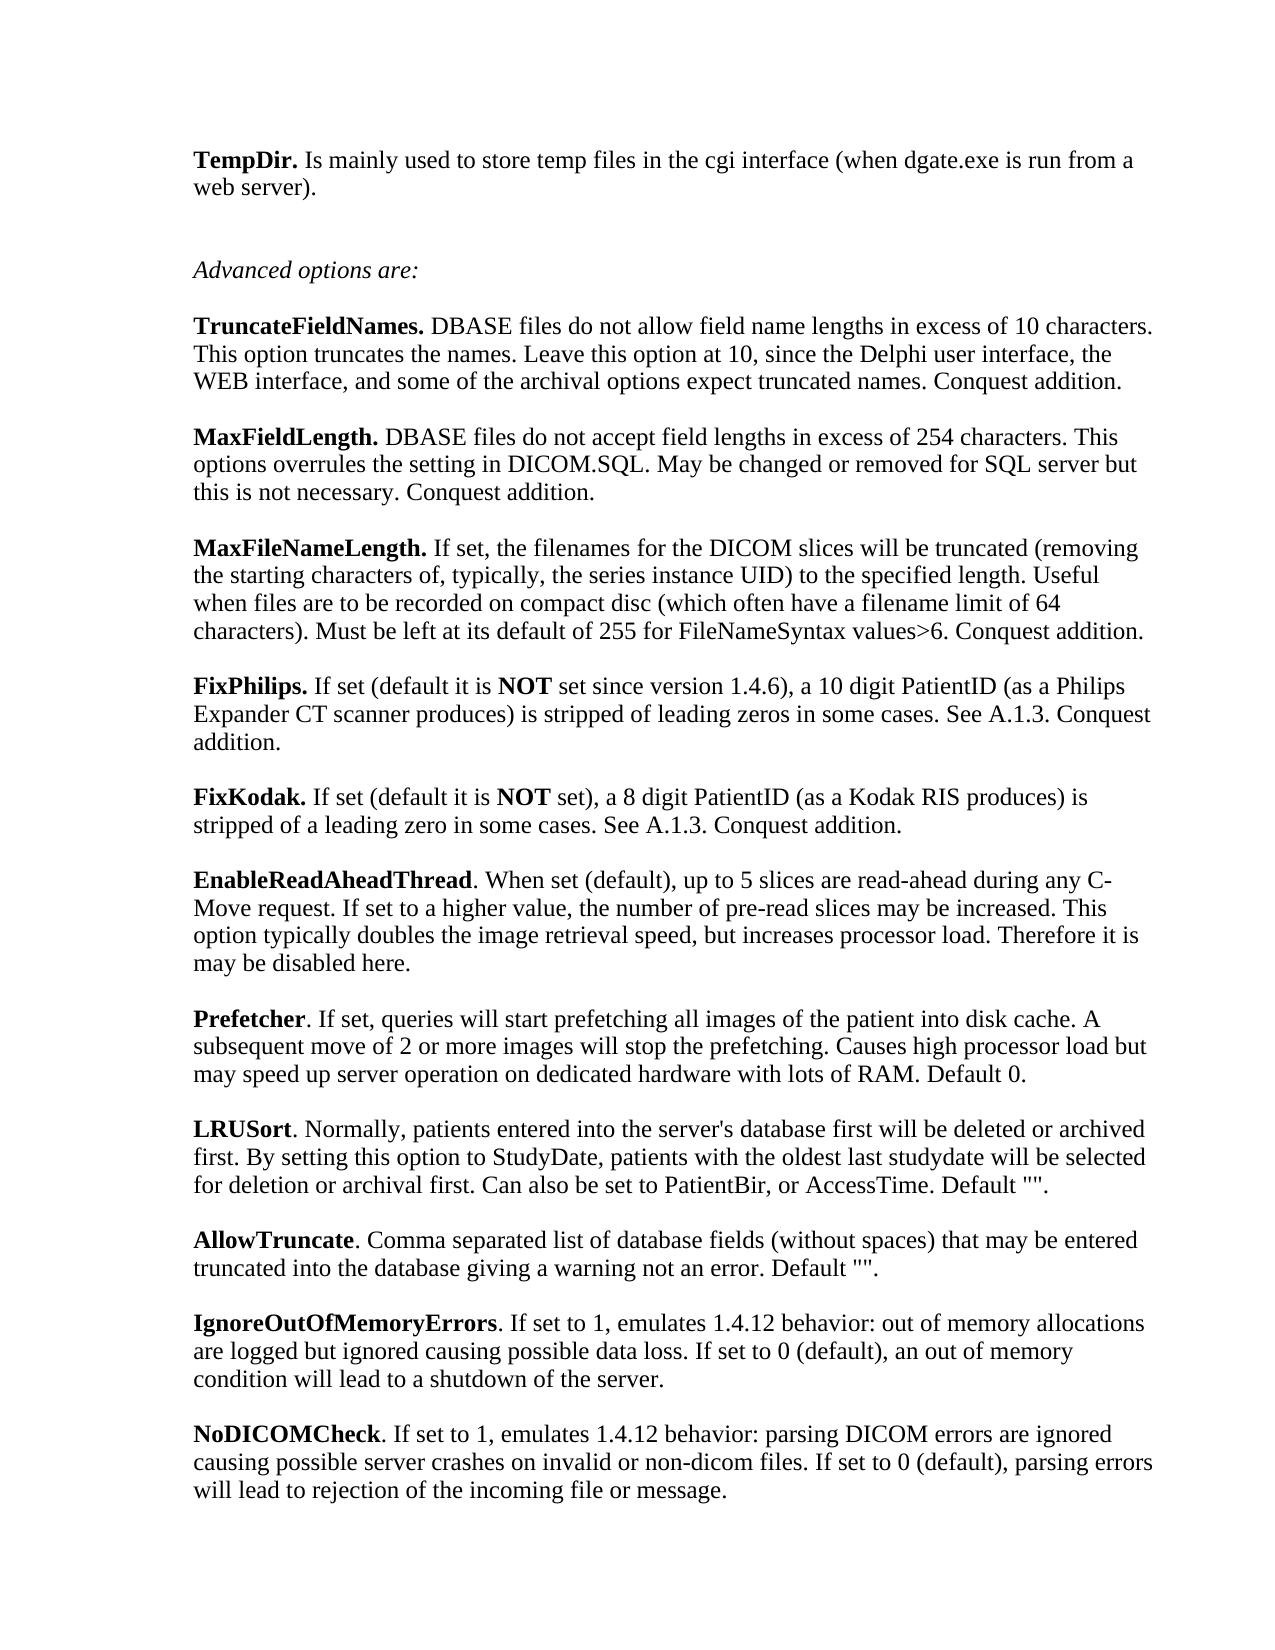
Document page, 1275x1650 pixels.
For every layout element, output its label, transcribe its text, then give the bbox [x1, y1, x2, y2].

text MaxFieldLength. DBASE files do not accept field lengths in excess of 254 characters. This options overrules the setting in DICOM.SQL. May be changed or removed for SQL server but this is not necessary. Conquest addition. [193, 423, 1157, 506]
text MaxFileNameLength. If set, the filenames for the DICOM slices will be truncated (removing the starting characters of, typically, the series instance UID) to the specified length. Useful when files are to be recorded on compact disc (which often have a filename limit of 64 characters). Must be left at its default of 255 for FileNameSyntax values>6. Conquest addition. [193, 534, 1157, 644]
text TruncateFieldNames. DBASE files do not allow field name lengths in excess of 10 characters. This option truncates the names. Leave this option at 10, since the Delphi user interface, the WEB interface, and some of the archival options expect truncated names. Conquest addition. [193, 312, 1157, 395]
text Prefetcher. If set, queries will start prefetching all images of the patient into disk cache. A subsequent move of 2 or more images will stop the prefetching. Causes high processor load but may speed up server operation on dedicated hardware with lots of RAM. Default 0. [193, 1005, 1157, 1088]
text EnableReadAheadThread. When set (default), up to 5 slices are read-ahead during any C-Move request. If set to a higher value, the number of pre-read slices may be increased. This option typically doubles the image retrieval speed, but increases processor load. Therefore it is may be disabled here. [193, 866, 1157, 977]
text FixKodak. If set (default it is NOT set), a 8 digit PatientID (as a Kodak RIS produces) is stripped of a leading zero in some cases. See A.1.3. Conquest addition. [193, 783, 1157, 838]
text Advanced options are: [193, 257, 1157, 284]
text FixPhilips. If set (default it is NOT set since version 1.4.6), a 10 digit PatientID (as a Philips Expander CT scanner produces) is stripped of leading zeros in some cases. See A.1.3. Conquest addition. [193, 672, 1157, 755]
text IgnoreOutOfMemoryErrors. If set to 1, emulates 1.4.12 behavior: out of memory allocations are logged but ignored causing possible data loss. If set to 0 (default), an out of memory condition will lead to a shutdown of the server. [193, 1309, 1157, 1393]
text NoDICOMCheck. If set to 1, emulates 1.4.12 behavior: parsing DICOM errors are ignored causing possible server crashes on invalid or non-dicom files. If set to 0 (default), parsing errors will lead to rejection of the incoming file or message. [193, 1420, 1157, 1503]
text AllowTruncate. Comma separated list of database fields (without spaces) that may be entered truncated into the database giving a warning not an error. Default "". [193, 1226, 1157, 1282]
text TempDir. Is mainly used to store temp files in the cgi interface (when dgate.exe is run from a web server). [193, 146, 1157, 201]
text LRUSort. Normally, patients entered into the server's database first will be deleted or archived first. By setting this option to StudyDate, patients with the oldest last studydate will be selected for deletion or archival first. Can also be set to PatientBir, or AccessTime. Default "". [193, 1116, 1157, 1199]
